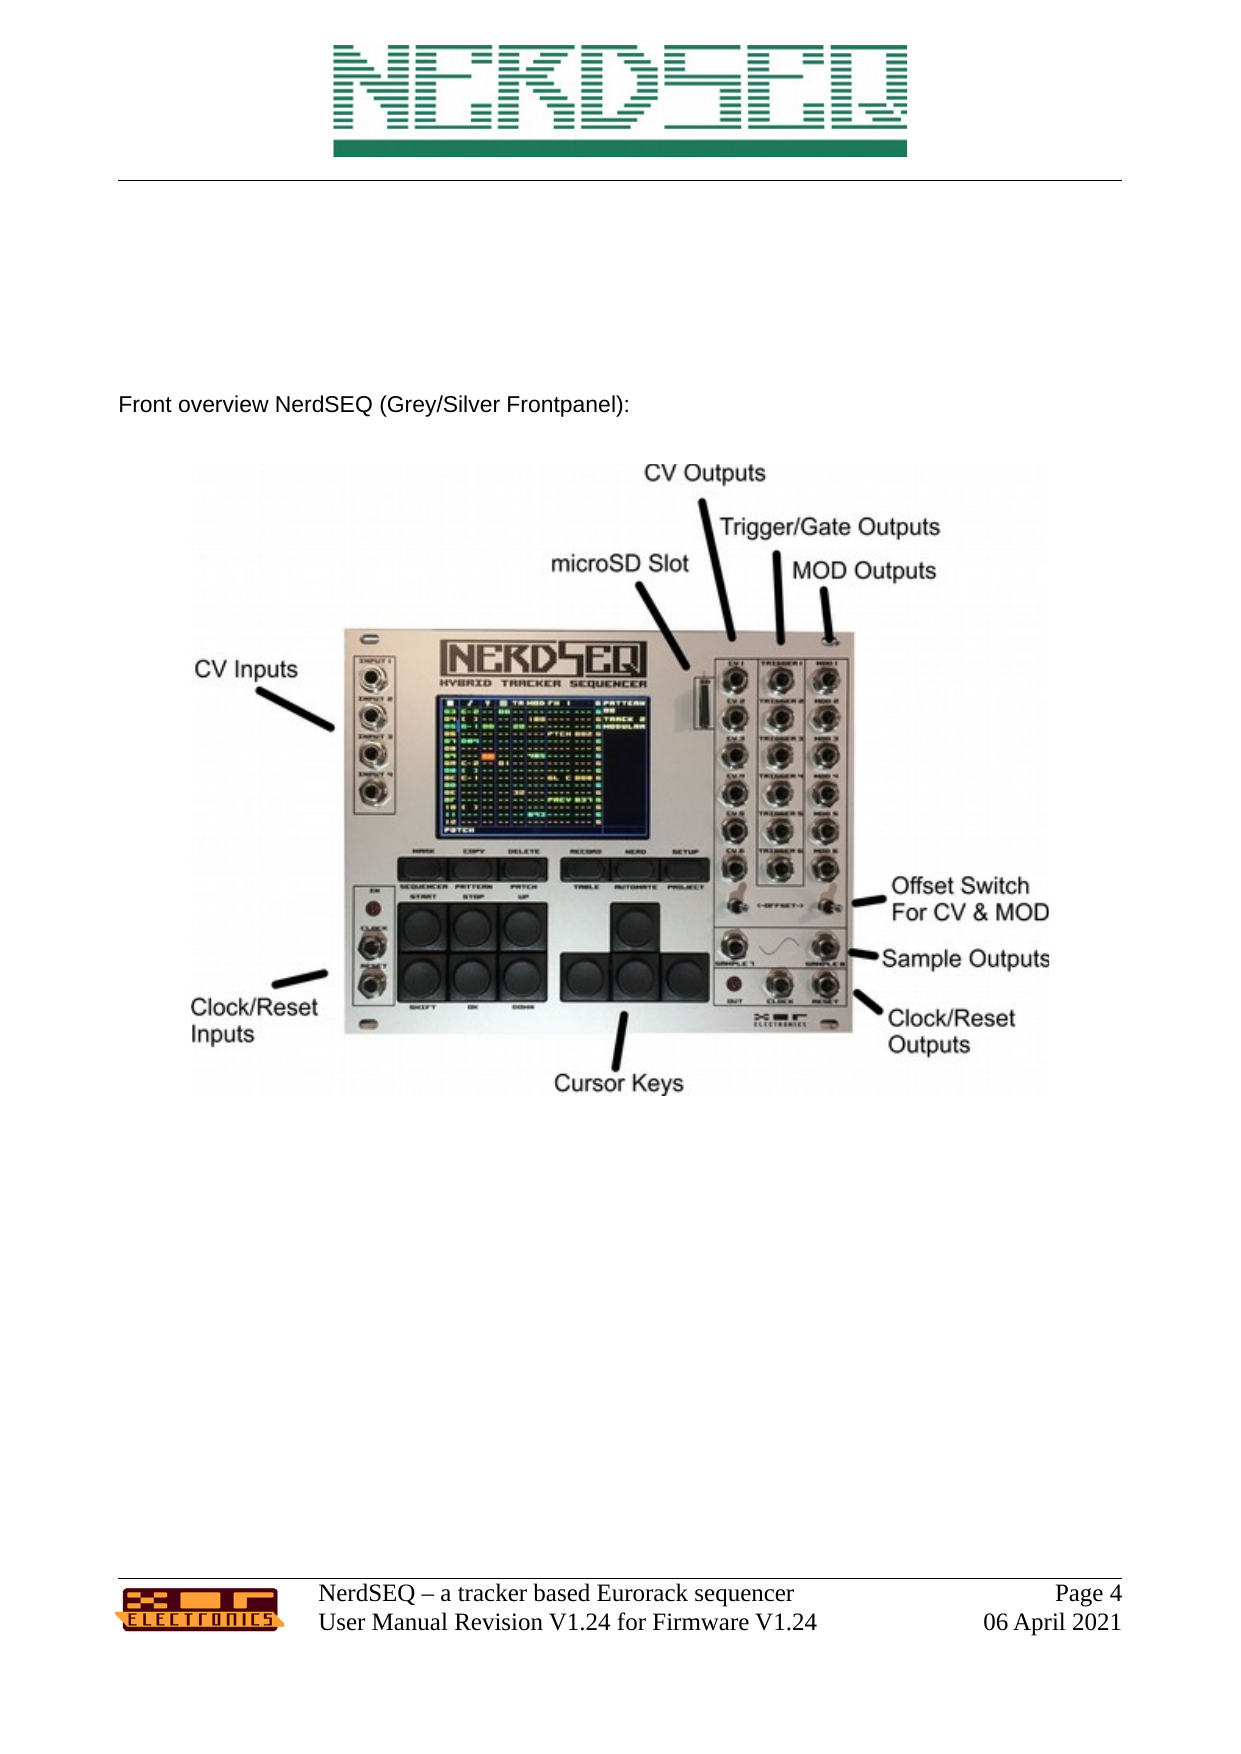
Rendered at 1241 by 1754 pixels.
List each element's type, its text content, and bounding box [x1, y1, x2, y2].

text Front overview NerdSEQ (Grey/Silver Frontpanel): [118, 391, 1122, 418]
picture [333, 45, 908, 157]
picture [191, 464, 1050, 1096]
picture [115, 1584, 285, 1634]
